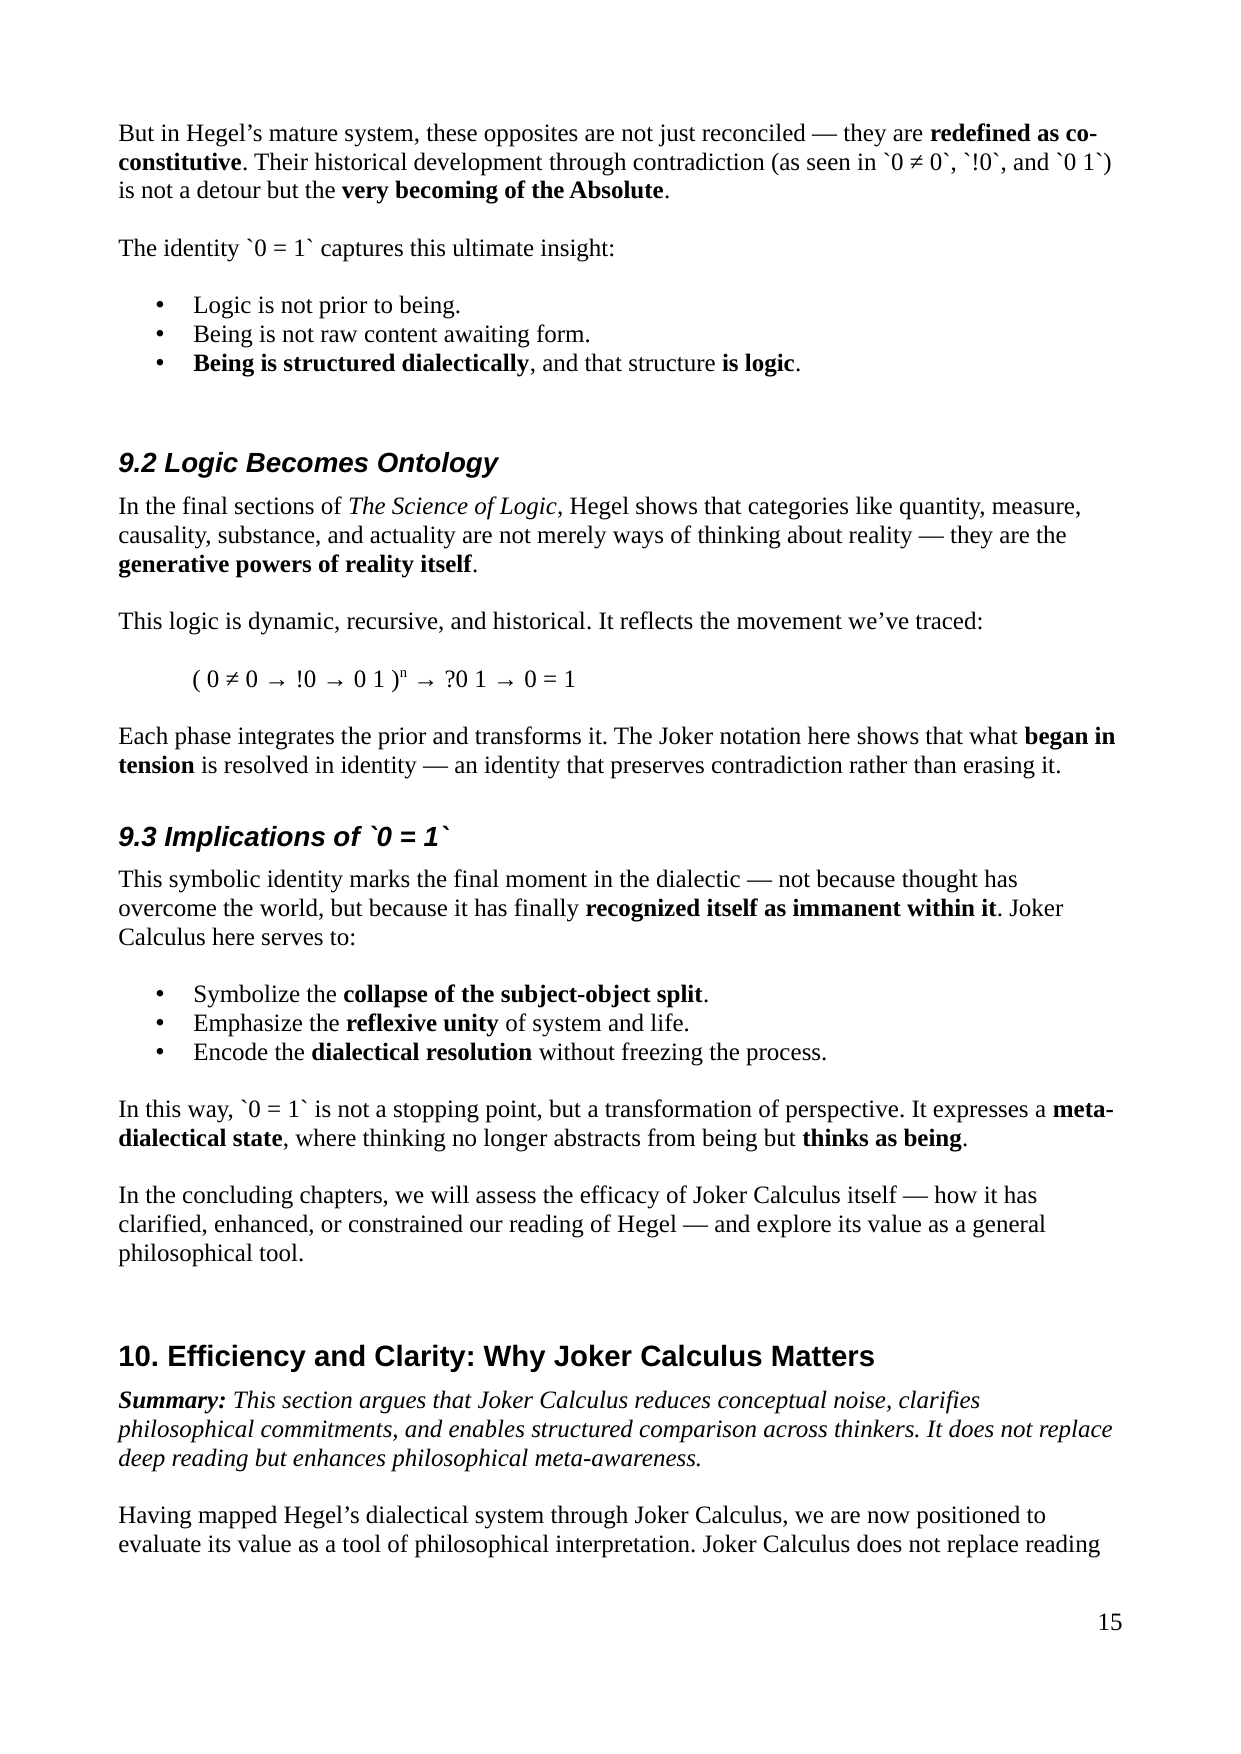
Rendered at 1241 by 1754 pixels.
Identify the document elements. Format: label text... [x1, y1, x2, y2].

list Emphasize the reflexive unity of system and life. [156, 1008, 1122, 1037]
subtitle 9.2 Logic Becomes Ontology [118, 447, 1122, 479]
text Each phase integrates the prior and transforms it. The Joker notation here shows that what began in tension is resolved in identity — an identity that preserves contradiction rather than erasing it. [118, 721, 1122, 779]
text Summary: This section argues that Joker Calculus reduces conceptual noise, clarifies philosophical commitments, and enables structured comparison across thinkers. It does not replace deep reading but enhances philosophical meta-awareness. [118, 1385, 1122, 1471]
list Logic is not prior to being. [156, 291, 1122, 319]
text The identity `0 = 1` captures this ultimate insight: [118, 233, 1122, 262]
text This symbolic identity marks the final moment in the dialectic — not because thought has overcome the world, but because it has finally recognized itself as immanent within it. Joker Calculus here serves to: [118, 864, 1122, 951]
text In the concluding chapters, we will assess the efficacy of Joker Calculus itself — how it has clarified, enhanced, or constrained our reading of Hegel — and explore its value as a general philosophical tool. [118, 1181, 1122, 1267]
text But in Hegel’s mature system, these opposites are not just reconciled — they are redefined as co-constitutive. Their historical development through contradiction (as seen in `0 ≠ 0`, `!0`, and `0 1`) is not a detour but the very becoming of the Absolute. [118, 118, 1122, 204]
list Symbolize the collapse of the subject-object split. [156, 979, 1122, 1008]
text Having mapped Hegel’s dialectical system through Joker Calculus, we are now positioned to evaluate its value as a tool of philosophical interpretation. Joker Calculus does not replace reading [118, 1500, 1122, 1558]
subtitle 9.3 Implications of `0 = 1` [118, 820, 1122, 852]
list Being is structured dialectically, and that structure is logic. [156, 348, 1122, 377]
text This logic is dynamic, recursive, and historical. It reflects the movement we’ve traced: [118, 606, 1122, 635]
subtitle 10. Efficiency and Clarity: Why Joker Calculus Matters [118, 1339, 1122, 1373]
text ( 0 ≠ 0 → !0 → 0 1 )n → ?0 1 → 0 = 1 [118, 664, 1122, 721]
text In this way, `0 = 1` is not a stopping point, but a transformation of perspective. It expresses a meta-dialectical state, where thinking no longer abstracts from being but thinks as being. [118, 1094, 1122, 1152]
list Being is not raw content awaiting form. [156, 319, 1122, 348]
list Encode the dialectical resolution without freezing the process. [156, 1037, 1122, 1066]
text In the final sections of The Science of Logic, Hegel shows that categories like quantity, measure, causality, substance, and actuality are not merely ways of thinking about reality — they are the generative powers of reality itself. [118, 491, 1122, 577]
